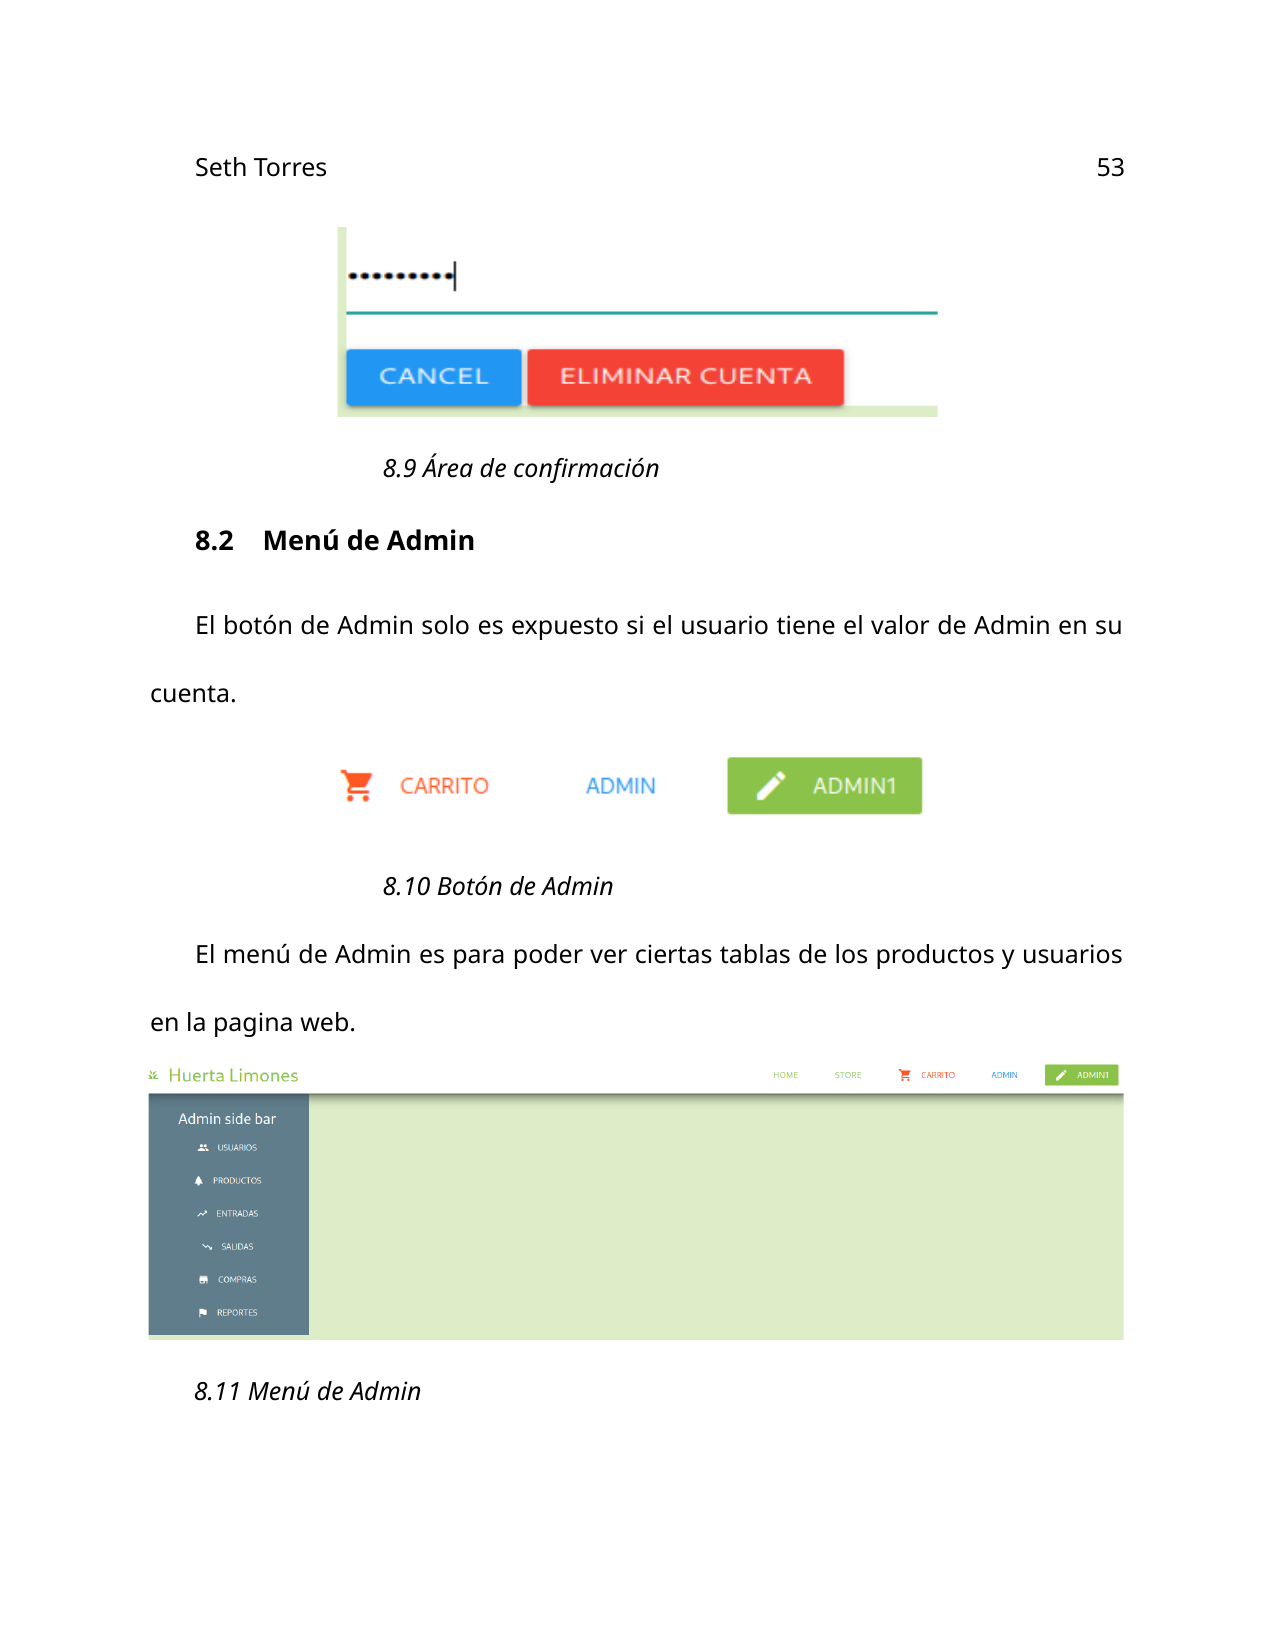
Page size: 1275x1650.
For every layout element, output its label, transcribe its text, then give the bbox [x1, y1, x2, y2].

text 8.10 Botón de Admin [337, 835, 937, 903]
text El botón de Admin solo es expuesto si el usuario tiene el valor de Admin en su cuenta. [150, 608, 1125, 710]
picture [337, 227, 938, 417]
text El menú de Admin es para poder ver ciertas tablas de los productos y usuarios en la pagina web. [150, 744, 1125, 1039]
text [337, 725, 937, 737]
text [148, 1048, 1123, 1061]
text 8.9 Área de confirmación [337, 417, 937, 484]
text 8.11 Menú de Admin [148, 1340, 1123, 1408]
subtitle Menú de Admin [150, 213, 1125, 558]
picture [148, 1061, 1124, 1340]
picture [337, 737, 938, 835]
